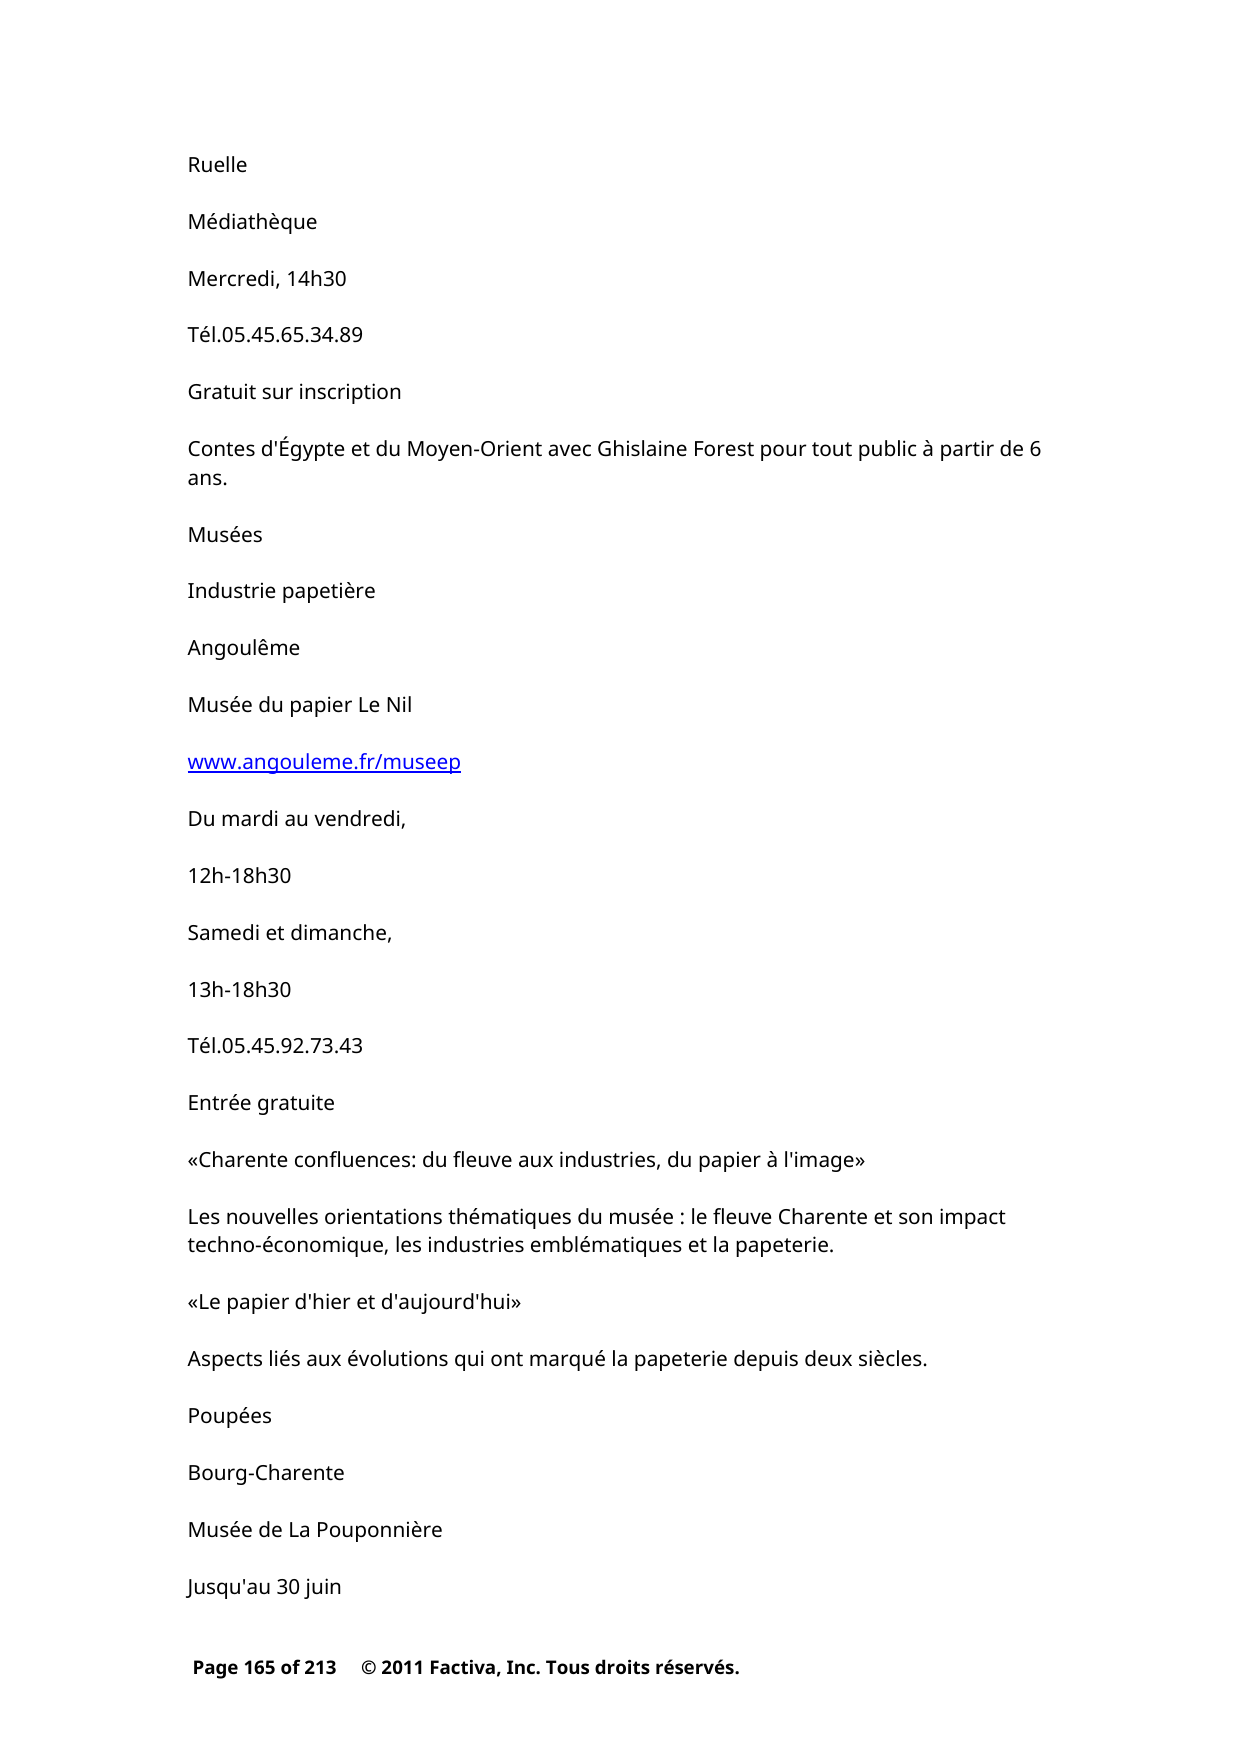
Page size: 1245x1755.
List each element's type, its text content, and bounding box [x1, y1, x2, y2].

text Industrie papetière [187, 577, 1057, 605]
text Musées [187, 520, 1057, 548]
text Gratuit sur inscription [187, 377, 1057, 406]
text Aspects liés aux évolutions qui ont marqué la papeterie depuis deux siècles. [187, 1344, 1057, 1373]
text Du mardi au vendredi, [187, 804, 1057, 832]
text Les nouvelles orientations thématiques du musée : le fleuve Charente et son impact techno-économique, les industries emblématiques et la papeterie. [187, 1202, 1057, 1259]
text Bourg-Charente [187, 1458, 1057, 1487]
text Contes d'Égypte et du Moyen-Orient avec Ghislaine Forest pour tout public à partir de 6 ans. [187, 434, 1057, 491]
text Angoulême [187, 633, 1057, 662]
text 13h-18h30 [187, 975, 1057, 1003]
text Poupées [187, 1401, 1057, 1430]
text Musée du papier Le Nil [187, 690, 1057, 719]
text www.angouleme.fr/museep [187, 747, 1057, 776]
text Tél.05.45.92.73.43 [187, 1032, 1057, 1060]
text «Charente confluences: du fleuve aux industries, du papier à l'image» [187, 1145, 1057, 1174]
text Entrée gratuite [187, 1088, 1057, 1117]
text Médiathèque [187, 207, 1057, 235]
text Musée de La Pouponnière [187, 1515, 1057, 1543]
text «Le papier d'hier et d'aujourd'hui» [187, 1287, 1057, 1316]
text Samedi et dimanche, [187, 918, 1057, 946]
text Jusqu'au 30 juin [187, 1572, 1057, 1600]
text Tél.05.45.65.34.89 [187, 321, 1057, 349]
text Mercredi, 14h30 [187, 264, 1057, 292]
text 12h-18h30 [187, 861, 1057, 889]
text Ruelle [187, 150, 1057, 178]
